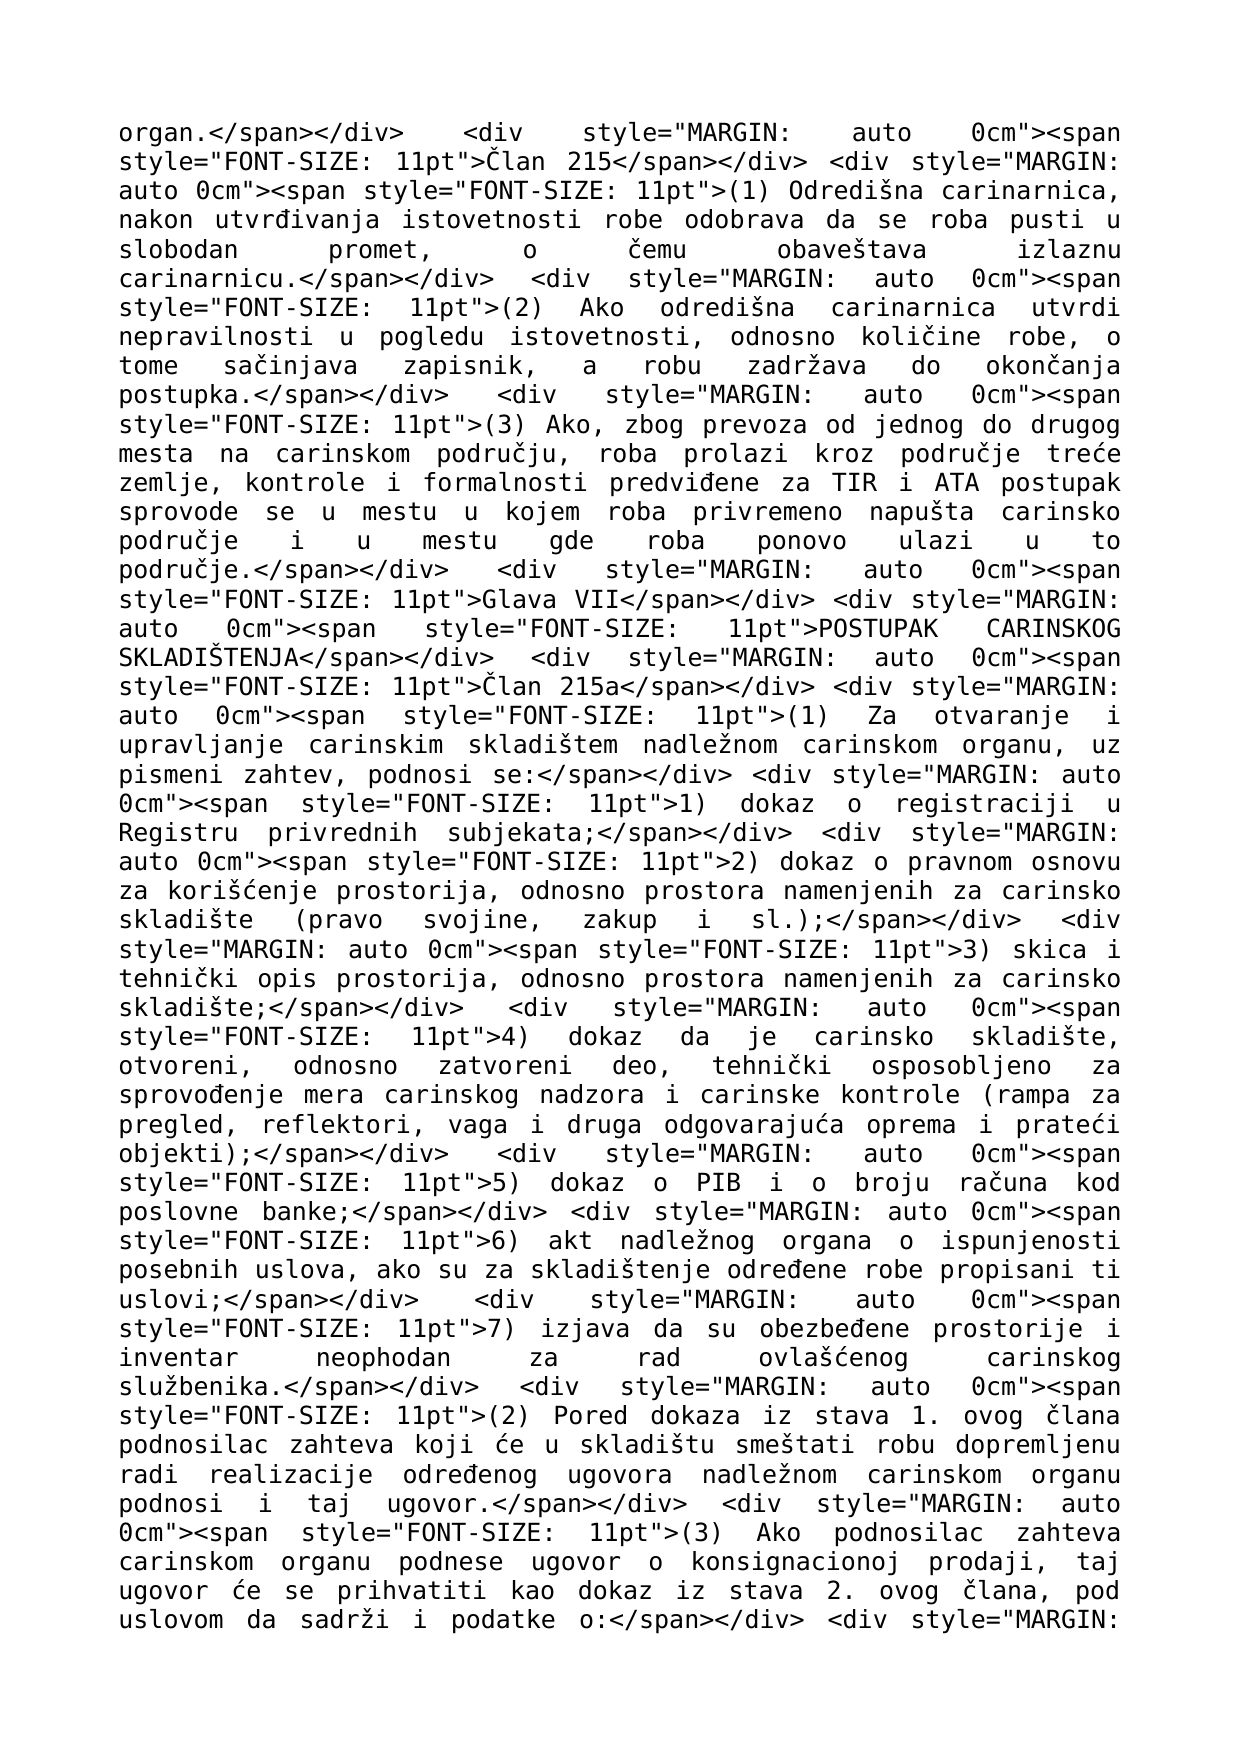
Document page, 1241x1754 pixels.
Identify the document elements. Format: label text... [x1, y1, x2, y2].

text organ.</span></div> <div style="MARGIN: auto 0cm"><span style="FONT-SIZE: 11pt">Član 215</span></div> <div style="MARGIN: auto 0cm"><span style="FONT-SIZE: 11pt">(1) Odredišna carinarnica, nakon utvrđivanja istovetnosti robe odobrava da se roba pusti u slobodan promet, o čemu obaveštava izlaznu carinarnicu.</span></div> <div style="MARGIN: auto 0cm"><span style="FONT-SIZE: 11pt">(2) Ako odredišna carinarnica utvrdi nepravilnosti u pogledu istovetnosti, odnosno količine robe, o tome sačinjava zapisnik, a robu zadržava do okončanja postupka.</span></div> <div style="MARGIN: auto 0cm"><span style="FONT-SIZE: 11pt">(3) Ako, zbog prevoza od jednog do drugog mesta na carinskom području, roba prolazi kroz područje treće zemlje, kontrole i formalnosti predviđene za TIR i ATA postupak sprovode se u mestu u kojem roba privremeno napušta carinsko područje i u mestu gde roba ponovo ulazi u to područje.</span></div> <div style="MARGIN: auto 0cm"><span style="FONT-SIZE: 11pt">Glava VII</span></div> <div style="MARGIN: auto 0cm"><span style="FONT-SIZE: 11pt">POSTUPAK CARINSKOG SKLADIŠTENJA</span></div> <div style="MARGIN: auto 0cm"><span style="FONT-SIZE: 11pt">Član 215a</span></div> <div style="MARGIN: auto 0cm"><span style="FONT-SIZE: 11pt">(1) Za otvaranje i upravljanje carinskim skladištem nadležnom carinskom organu, uz pismeni zahtev, podnosi se:</span></div> <div style="MARGIN: auto 0cm"><span style="FONT-SIZE: 11pt">1) dokaz o registraciji u Registru privrednih subjekata;</span></div> <div style="MARGIN: auto 0cm"><span style="FONT-SIZE: 11pt">2) dokaz o pravnom osnovu za korišćenje prostorija, odnosno prostora namenjenih za carinsko skladište (pravo svojine, zakup i sl.);</span></div> <div style="MARGIN: auto 0cm"><span style="FONT-SIZE: 11pt">3) skica i tehnički opis prostorija, odnosno prostora namenjenih za carinsko skladište;</span></div> <div style="MARGIN: auto 0cm"><span style="FONT-SIZE: 11pt">4) dokaz da je carinsko skladište, otvoreni, odnosno zatvoreni deo, tehnički osposobljeno za sprovođenje mera carinskog nadzora i carinske kontrole (rampa za pregled, reflektori, vaga i druga odgovarajuća oprema i prateći objekti);</span></div> <div style="MARGIN: auto 0cm"><span style="FONT-SIZE: 11pt">5) dokaz o PIB i o broju računa kod poslovne banke;</span></div> <div style="MARGIN: auto 0cm"><span style="FONT-SIZE: 11pt">6) akt nadležnog organa o ispunjenosti posebnih uslova, ako su za skladištenje određene robe propisani ti uslovi;</span></div> <div style="MARGIN: auto 0cm"><span style="FONT-SIZE: 11pt">7) izjava da su obezbeđene prostorije i inventar neophodan za rad ovlašćenog carinskog službenika.</span></div> <div style="MARGIN: auto 0cm"><span style="FONT-SIZE: 11pt">(2) Pored dokaza iz stava 1. ovog člana podnosilac zahteva koji će u skladištu smeštati robu dopremljenu radi realizacije određenog ugovora nadležnom carinskom organu podnosi i taj ugovor.</span></div> <div style="MARGIN: auto 0cm"><span style="FONT-SIZE: 11pt">(3) Ako podnosilac zahteva carinskom organu podnese ugovor o konsignacionoj prodaji, taj ugovor će se prihvatiti kao dokaz iz stava 2. ovog člana, pod uslovom da sadrži i podatke o:</span></div> <div style="MARGIN: [118, 118, 1122, 1635]
